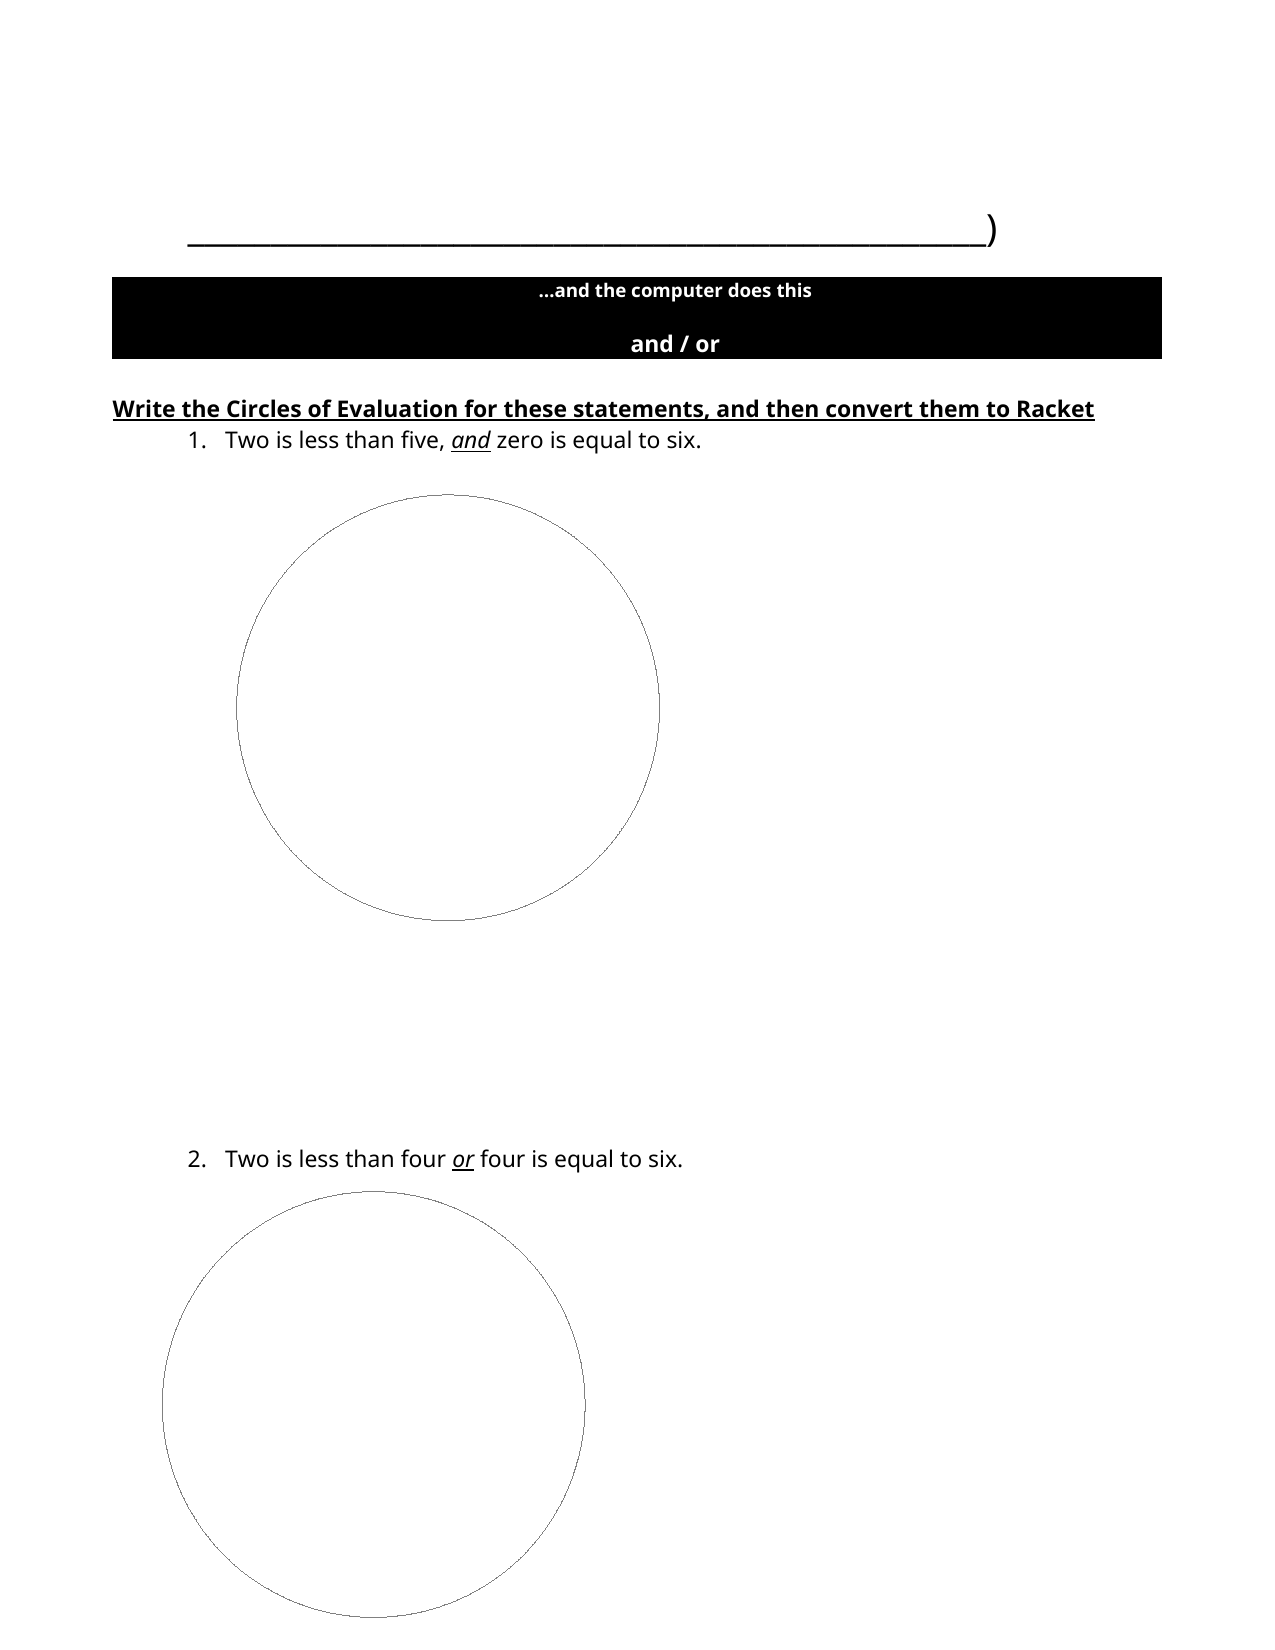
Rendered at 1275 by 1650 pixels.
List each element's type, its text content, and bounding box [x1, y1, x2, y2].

text ________________________________________________) [112, 201, 1162, 252]
text Write the Circles of Evaluation for these statements, and then convert them to Racket [112, 393, 1162, 424]
subtitle …and the computer does this [112, 277, 1162, 303]
list Two is less than five, and zero is equal to six. [187, 424, 1162, 455]
list Two is less than four or four is equal to six. [187, 1143, 1162, 1174]
subtitle and / or [112, 328, 1162, 359]
